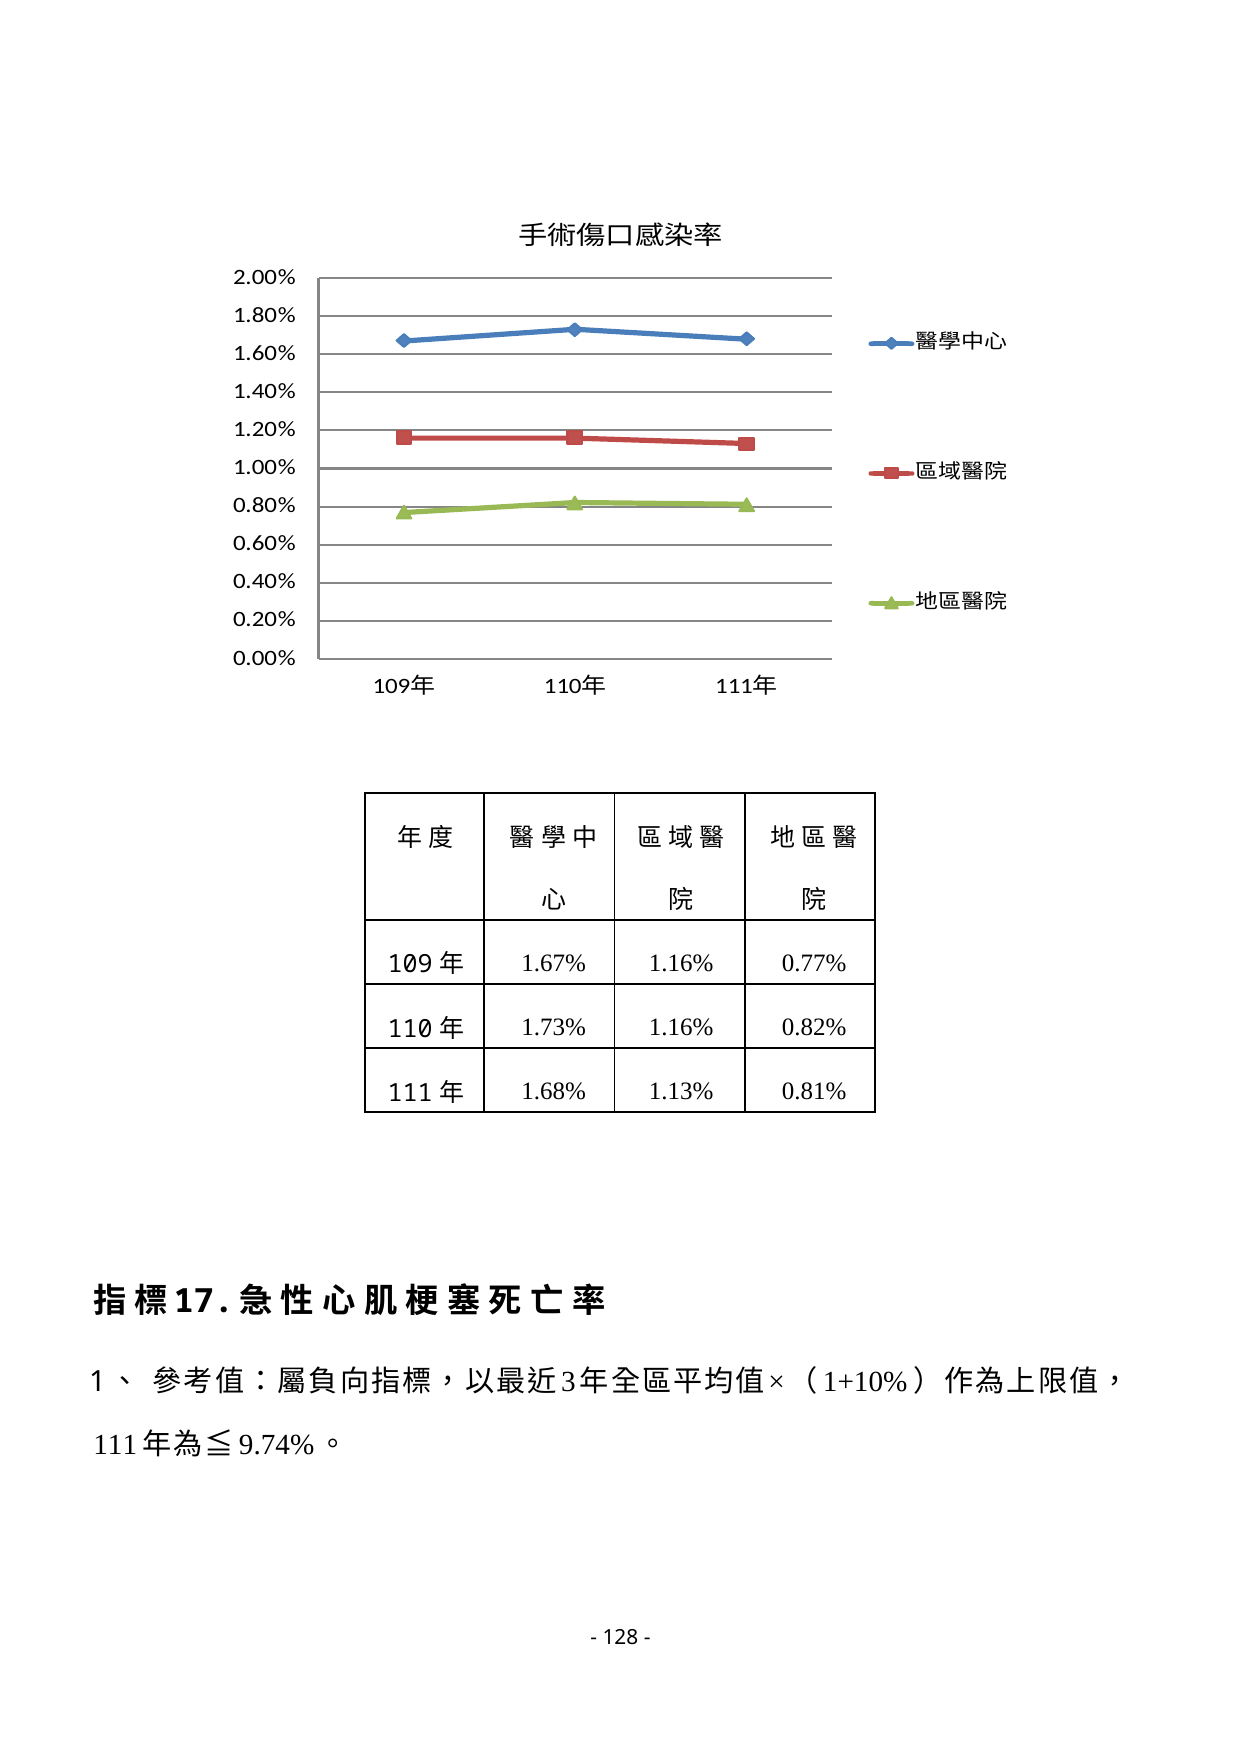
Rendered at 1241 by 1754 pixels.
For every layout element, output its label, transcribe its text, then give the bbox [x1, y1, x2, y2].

list 參考值：屬負向指標，以最近3年全區平均值×（1+10%）作為上限值，111年為≦9.74%。 [89, 1338, 1145, 1463]
table_cell 109年 [366, 921, 483, 983]
table_cell 1.16% [615, 985, 744, 1047]
table_cell 0.81% [746, 1049, 874, 1111]
table_header 醫學中心 [485, 794, 614, 919]
table_cell 0.77% [746, 921, 874, 983]
table_cell 1.16% [615, 921, 744, 983]
table_cell 1.67% [485, 921, 614, 983]
table_header 區域醫院 [615, 794, 744, 919]
table_cell 111年 [366, 1049, 483, 1111]
table_cell 1.13% [615, 1049, 744, 1111]
table_header 地區醫院 [746, 794, 874, 919]
subtitle 指標17.急性心肌梗塞死亡率 [89, 1256, 1151, 1319]
table_cell 110年 [366, 985, 483, 1047]
table_header 年度 [366, 794, 483, 919]
table_cell 1.68% [485, 1049, 614, 1111]
table_cell 0.82% [746, 985, 874, 1047]
table_cell 1.73% [485, 985, 614, 1047]
